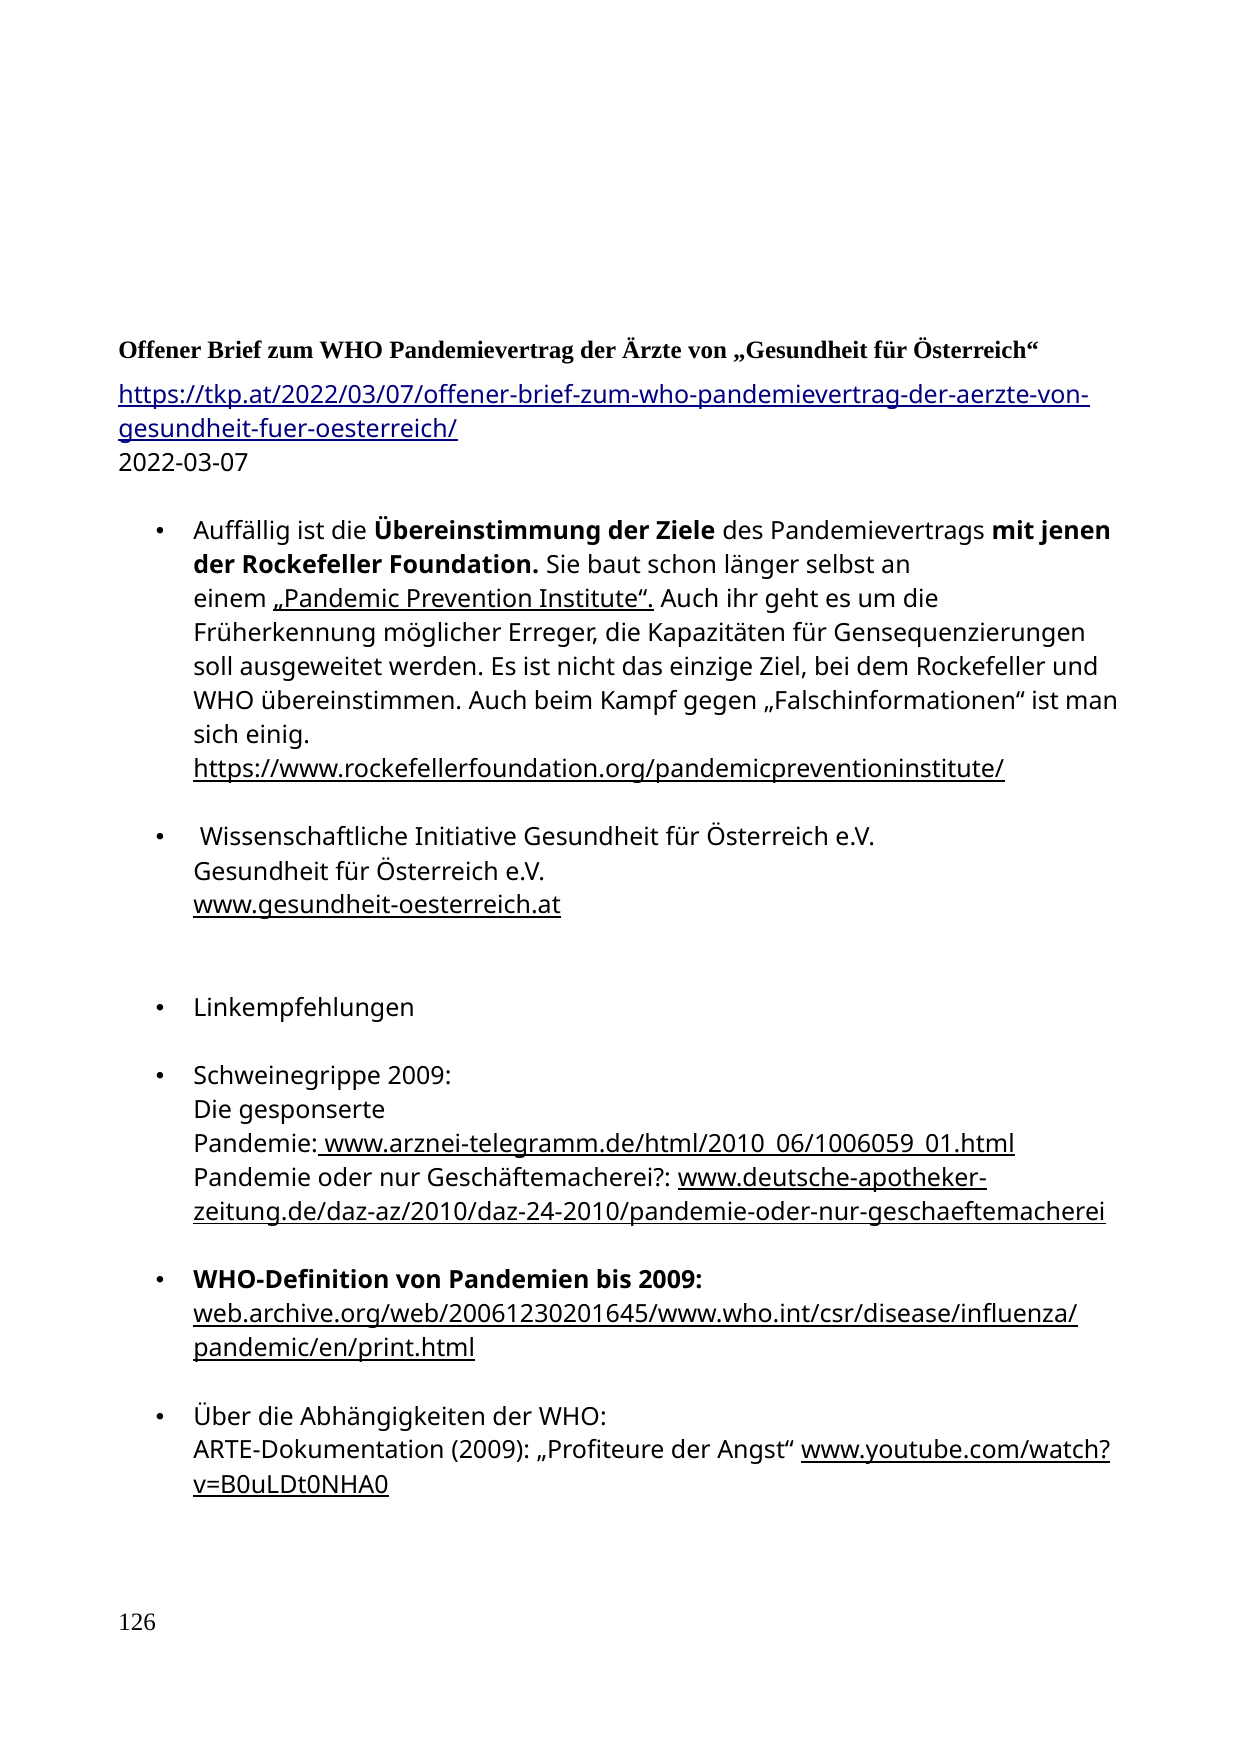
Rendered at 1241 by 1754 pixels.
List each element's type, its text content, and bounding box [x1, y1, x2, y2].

list https://www.rockefellerfoundation.org/pandemicpreventioninstitute/ [156, 751, 1122, 785]
list ARTE-Dokumentation (2009): „Profiteure der Angst“ www.youtube.com/watch?v=B0uLDt0NHA0 [156, 1432, 1122, 1500]
list Über die Abhängigkeiten der WHO: [156, 1398, 1122, 1432]
list WHO-Definition von Pandemien bis 2009: web.archive.org/web/20061230201645/www.who.int/csr/disease/influenza/pandemic/en/print.html [156, 1262, 1122, 1364]
text 2022-03-07 [118, 444, 1122, 478]
list Auffällig ist die Übereinstimmung der Ziele des Pandemievertrags mit jenen der Rockefeller Foundation. Sie baut schon länger selbst an einem „Pandemic Prevention Institute“. Auch ihr geht es um die Früherkennung möglicher Erreger, die Kapazitäten für Gensequenzierungen soll ausgeweitet werden. Es ist nicht das einzige Ziel, bei dem Rockefeller und WHO übereinstimmen. Auch beim Kampf gegen „Falschinformationen“ ist man sich einig. [156, 512, 1122, 751]
list Linkempfehlungen [156, 989, 1122, 1023]
list www.gesundheit-oesterreich.at [156, 887, 1122, 921]
list Die gesponserte Pandemie: www.arznei-telegramm.de/html/2010_06/1006059_01.html [156, 1092, 1122, 1160]
text https://tkp.at/2022/03/07/offener-brief-zum-who-pandemievertrag-der-aerzte-von-gesundheit-fuer-oesterreich/ [118, 376, 1122, 444]
list Wissenschaftliche Initiative Gesundheit für Österreich e.V. [156, 819, 1122, 853]
list Schweinegrippe 2009: [156, 1057, 1122, 1092]
subtitle Offener Brief zum WHO Pandemievertrag der Ärzte von „Gesundheit für Österreich“ [118, 335, 1122, 364]
list Pandemie oder nur Geschäftemacherei?: www.deutsche-apotheker-zeitung.de/daz-az/2010/daz-24-2010/pandemie-oder-nur-geschaeftemacherei [156, 1160, 1122, 1228]
list Gesundheit für Österreich e.V. [156, 853, 1122, 887]
